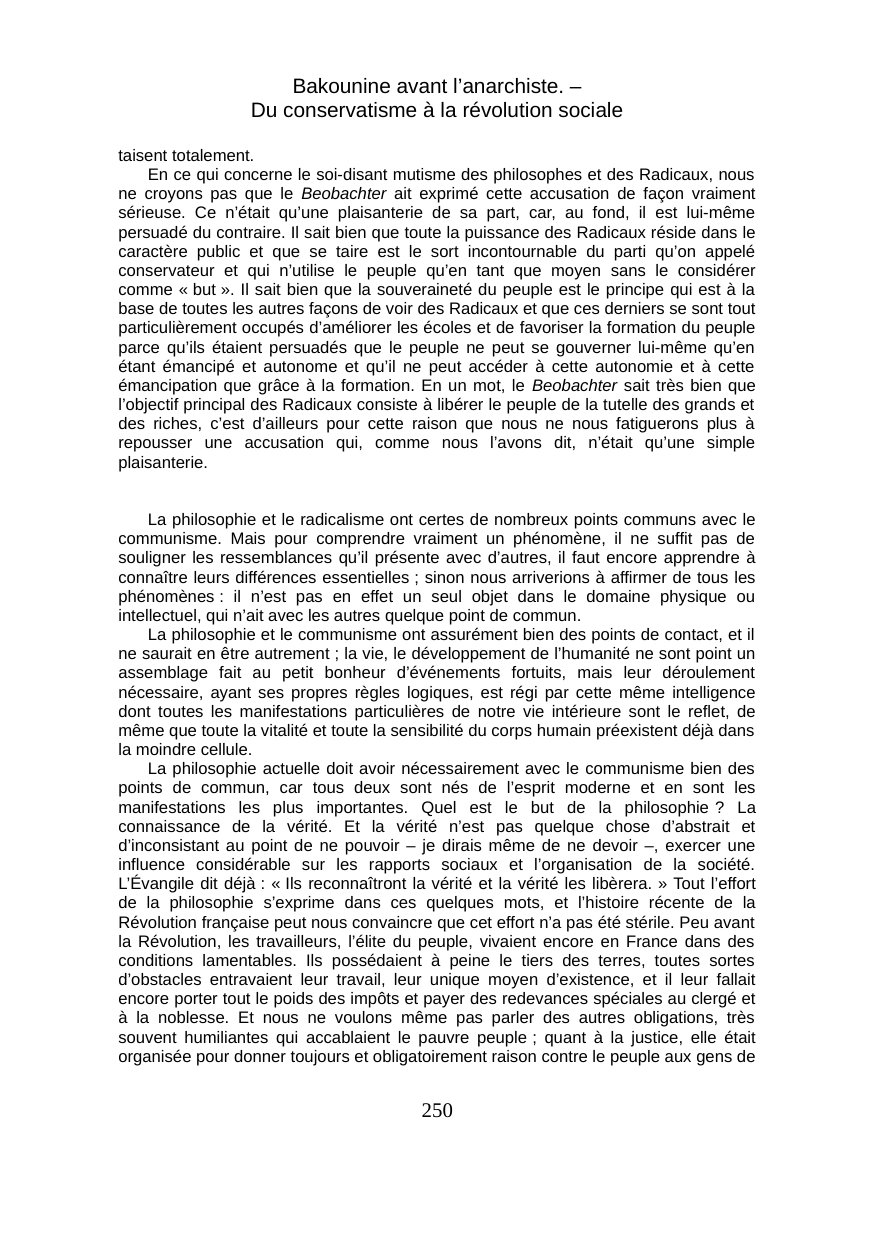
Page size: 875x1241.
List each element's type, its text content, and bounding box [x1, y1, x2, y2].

text La philosophie actuelle doit avoir nécessairement avec le communisme bien des points de commun, car tous deux sont nés de l’esprit moderne et en sont les manifestations les plus importantes. Quel est le but de la philosophie ? La connaissance de la vérité. Et la vérité n’est pas quelque chose d’abstrait et d’inconsistant au point de ne pouvoir – je dirais même de ne devoir –, exercer une influence considérable sur les rapports sociaux et l’organisation de la société. L’Évangile dit déjà : « Ils reconnaîtront la vérité et la vérité les libèrera. » Tout l’effort de la philosophie s’exprime dans ces quelques mots, et l’histoire récente de la Révolution française peut nous convaincre que cet effort n’a pas été stérile. Peu avant la Révolution, les travailleurs, l’élite du peuple, vivaient encore en France dans des conditions lamentables. Ils possédaient à peine le tiers des terres, toutes sortes d’obstacles entravaient leur travail, leur unique moyen d’existence, et il leur fallait encore porter tout le poids des impôts et payer des redevances spéciales au clergé et à la noblesse. Et nous ne voulons même pas parler des autres obligations, très souvent humiliantes qui accablaient le pauvre peuple ; quant à la justice, elle était organisée pour donner toujours et obligatoirement raison contre le peuple aux gens de [118, 759, 756, 1066]
text La philosophie et le radicalisme ont certes de nombreux points communs avec le communisme. Mais pour comprendre vraiment un phénomène, il ne suffit pas de souligner les ressemblances qu’il présente avec d’autres, il faut encore apprendre à connaître leurs différences essentielles ; sinon nous arriverions à affirmer de tous les phénomènes : il n’est pas en effet un seul objet dans le domaine physique ou intellectuel, qui n’ait avec les autres quelque point de commun. [118, 510, 756, 625]
text taisent totalement. [118, 146, 756, 165]
text En ce qui concerne le soi-disant mutisme des philosophes et des Radicaux, nous ne croyons pas que le Beobachter ait exprimé cette accusation de façon vraiment sérieuse. Ce n’était qu’une plaisanterie de sa part, car, au fond, il est lui-même persuadé du contraire. Il sait bien que toute la puissance des Radicaux réside dans le caractère public et que se taire est le sort incontournable du parti qu’on appelé conservateur et qui n’utilise le peuple qu’en tant que moyen sans le considérer comme « but ». Il sait bien que la souveraineté du peuple est le principe qui est à la base de toutes les autres façons de voir des Radicaux et que ces derniers se sont tout particulièrement occupés d’améliorer les écoles et de favoriser la formation du peuple parce qu’ils étaient persuadés que le peuple ne peut se gouverner lui-même qu’en étant émancipé et autonome et qu’il ne peut accéder à cette autonomie et à cette émancipation que grâce à la formation. En un mot, le Beobachter sait très bien que l’objectif principal des Radicaux consiste à libérer le peuple de la tutelle des grands et des riches, c’est d’ailleurs pour cette raison que nous ne nous fatiguerons plus à repousser une accusation qui, comme nous l’avons dit, n’était qu’une simple plaisanterie. [118, 165, 756, 472]
text La philosophie et le communisme ont assurément bien des points de contact, et il ne saurait en être autrement ; la vie, le développement de l’humanité ne sont point un assemblage fait au petit bonheur d’événements fortuits, mais leur déroulement nécessaire, ayant ses propres règles logiques, est régi par cette même intelligence dont toutes les manifestations particulières de notre vie intérieure sont le reflet, de même que toute la vitalité et toute la sensibilité du corps humain préexistent déjà dans la moindre cellule. [118, 625, 756, 759]
